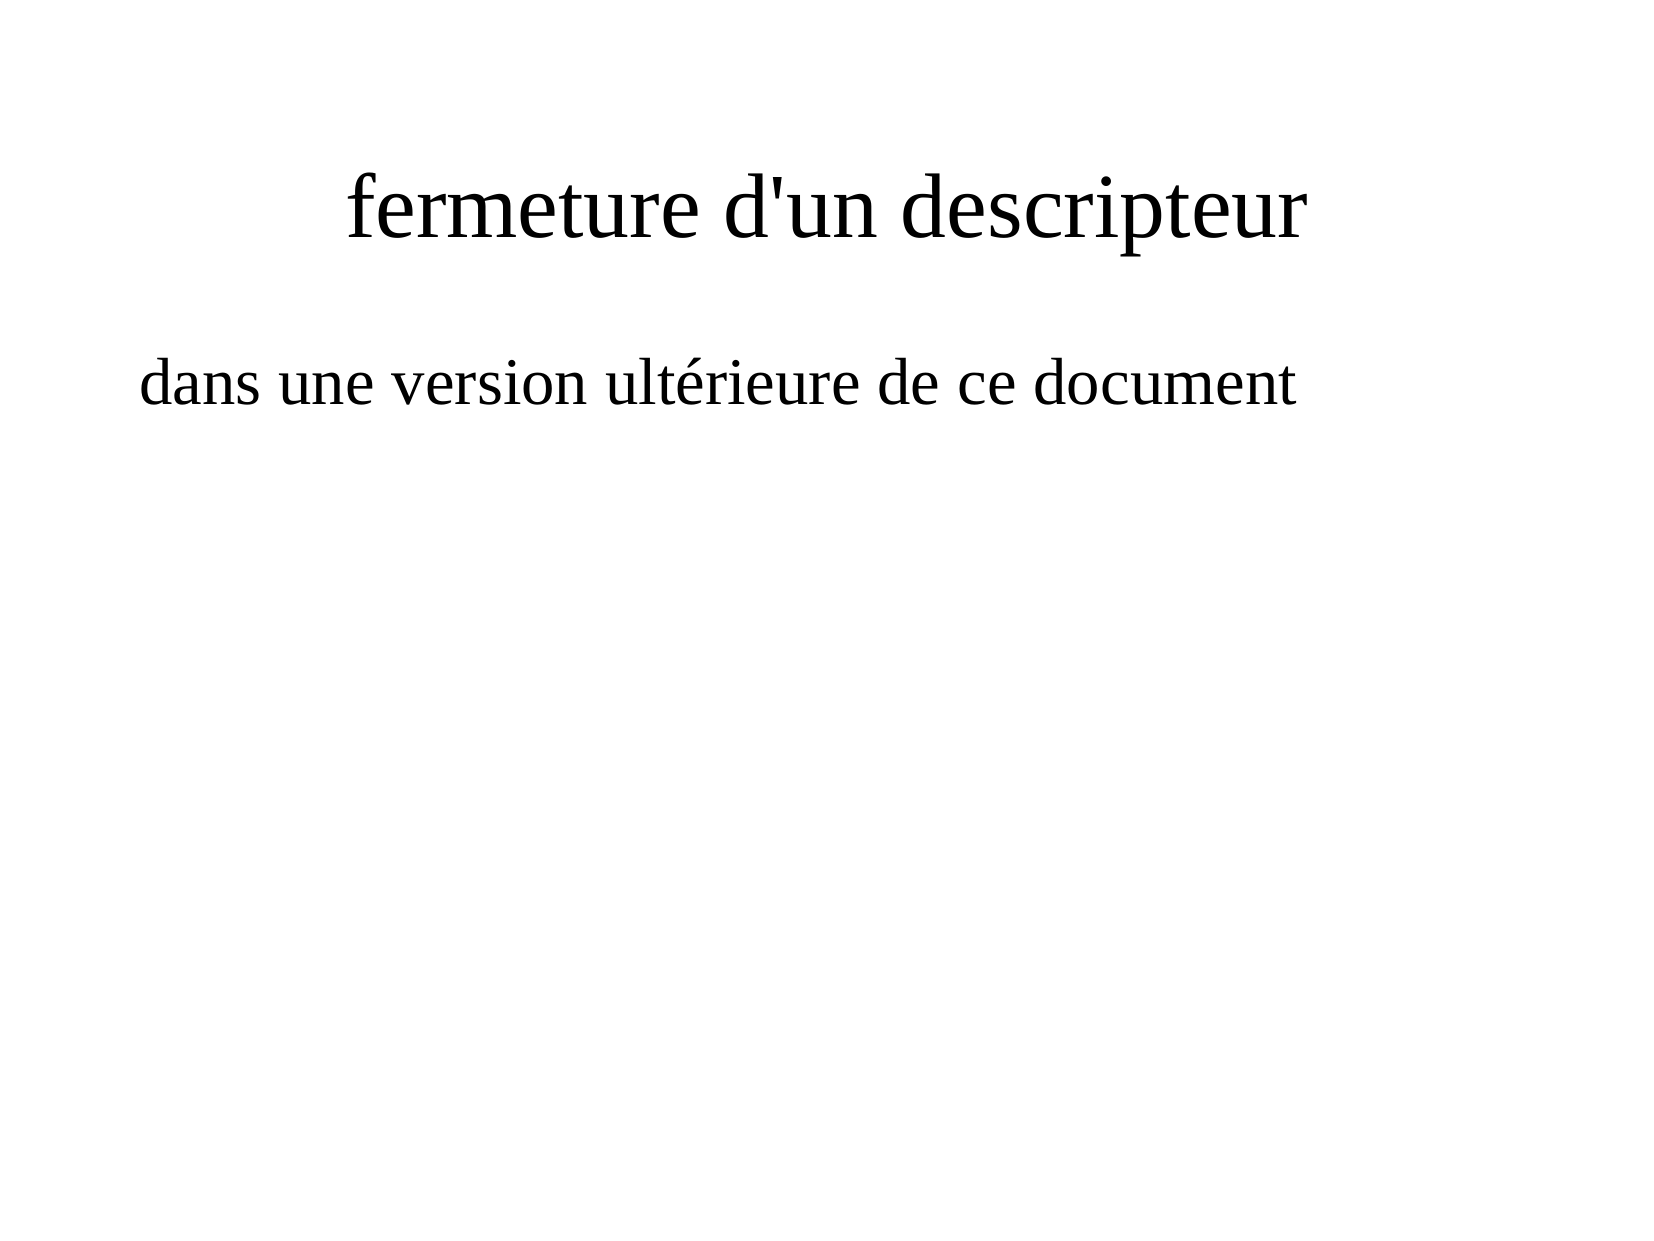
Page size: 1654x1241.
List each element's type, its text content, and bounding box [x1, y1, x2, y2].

list dans une version ultérieure de ce document [121, 344, 1534, 1127]
title fermeture d'un descripteur [121, 102, 1534, 311]
